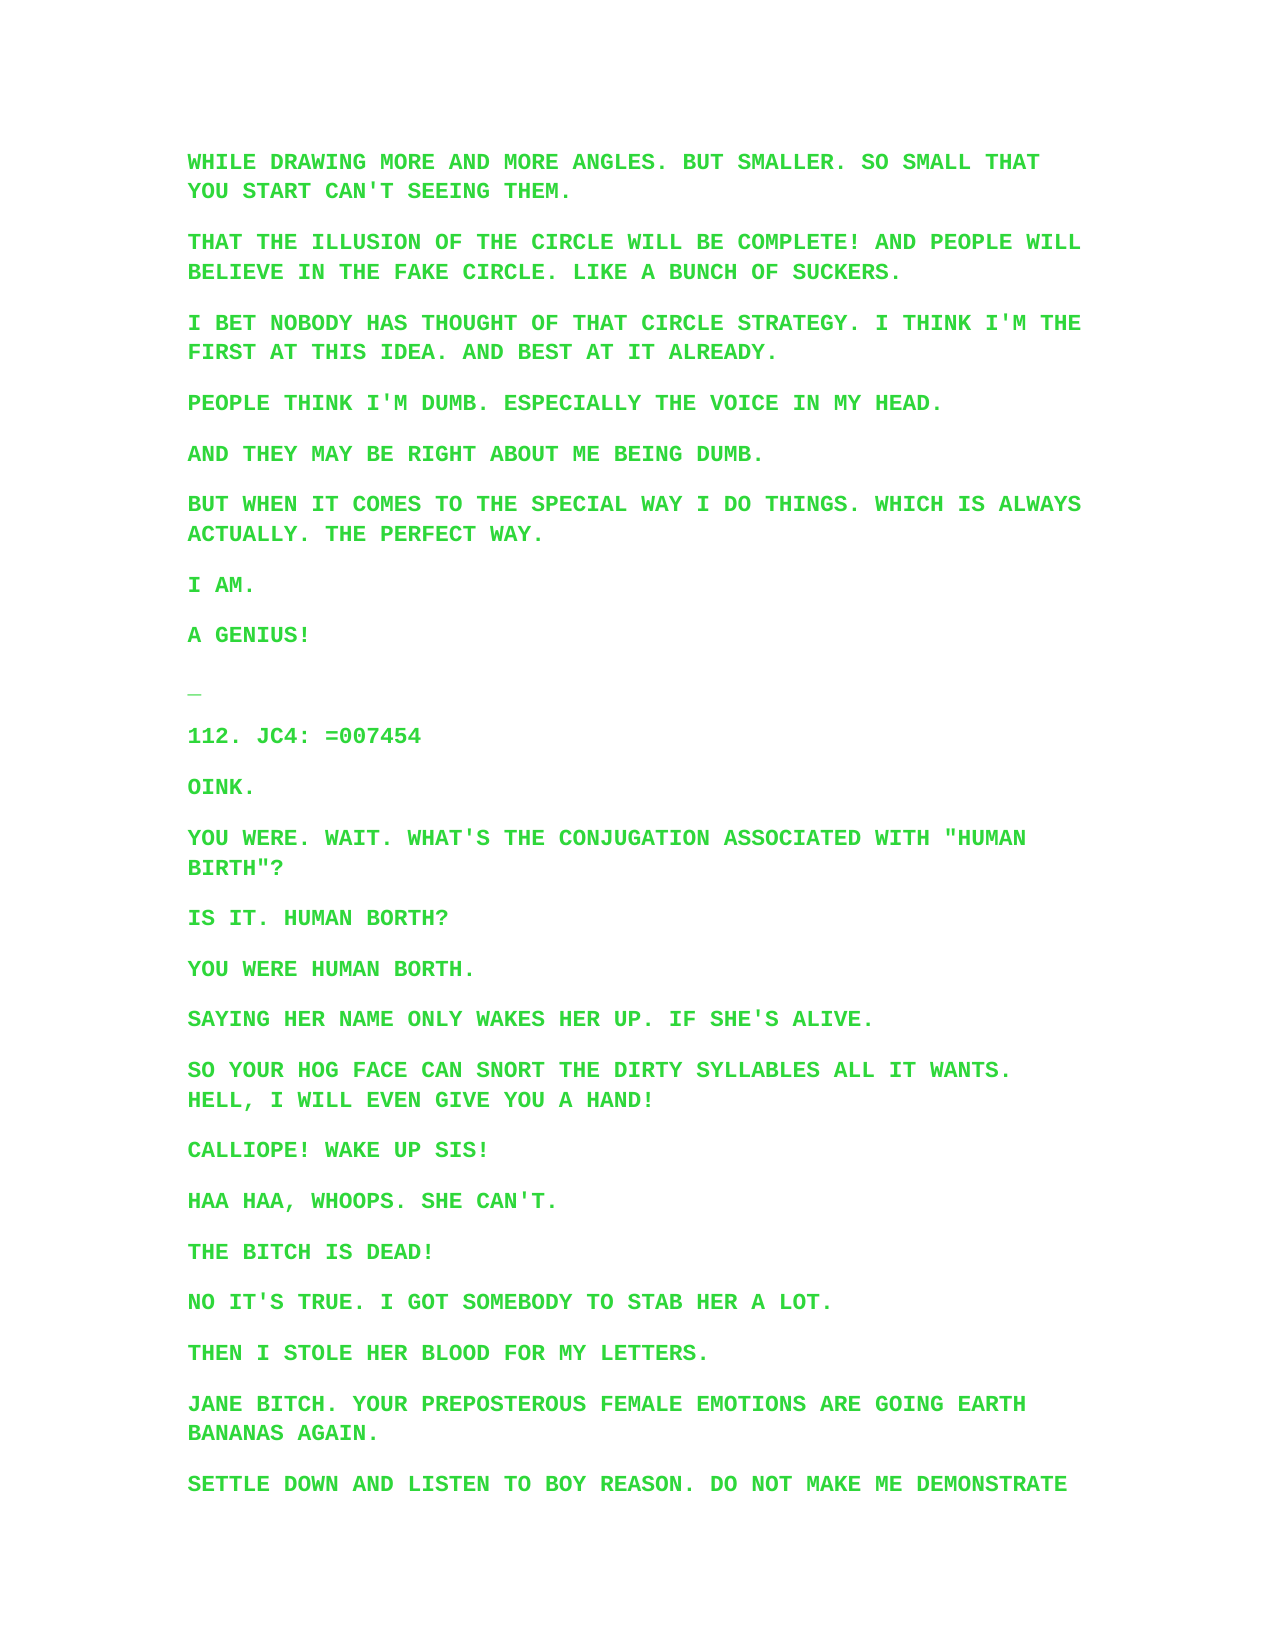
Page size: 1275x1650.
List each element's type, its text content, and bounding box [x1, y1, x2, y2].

text YOU WERE. WAIT. WHAT'S THE CONJUGATION ASSOCIATED WITH "HUMAN BIRTH"? [187, 826, 1087, 882]
text BUT WHEN IT COMES TO THE SPECIAL WAY I DO THINGS. WHICH IS ALWAYS ACTUALLY. THE PERFECT WAY. [187, 492, 1087, 548]
text SO YOUR HOG FACE CAN SNORT THE DIRTY SYLLABLES ALL IT WANTS. HELL, I WILL EVEN GIVE YOU A HAND! [187, 1058, 1087, 1114]
text JANE BITCH. YOUR PREPOSTEROUS FEMALE EMOTIONS ARE GOING EARTH BANANAS AGAIN. [187, 1392, 1087, 1448]
text WHILE DRAWING MORE AND MORE ANGLES. BUT SMALLER. SO SMALL THAT YOU START CAN'T SEEING THEM. [187, 150, 1087, 206]
text PEOPLE THINK I'M DUMB. ESPECIALLY THE VOICE IN MY HEAD. [187, 391, 1087, 417]
text A GENIUS! [187, 623, 1087, 649]
text SAYING HER NAME ONLY WAKES HER UP. IF SHE'S ALIVE. [187, 1008, 1087, 1034]
text CALLIOPE! WAKE UP SIS! [187, 1139, 1087, 1165]
text SETTLE DOWN AND LISTEN TO BOY REASON. DO NOT MAKE ME DEMONSTRATE [187, 1472, 1087, 1498]
text I AM. [187, 573, 1087, 599]
text AND THEY MAY BE RIGHT ABOUT ME BEING DUMB. [187, 442, 1087, 468]
text YOU WERE HUMAN BORTH. [187, 957, 1087, 983]
text THEN I STOLE HER BLOOD FOR MY LETTERS. [187, 1341, 1087, 1367]
text THAT THE ILLUSION OF THE CIRCLE WILL BE COMPLETE! AND PEOPLE WILL BELIEVE IN THE FAKE CIRCLE. LIKE A BUNCH OF SUCKERS. [187, 230, 1087, 286]
text _ [187, 674, 1087, 700]
text 112. JC4: =007454 [187, 725, 1087, 751]
text I BET NOBODY HAS THOUGHT OF THAT CIRCLE STRATEGY. I THINK I'M THE FIRST AT THIS IDEA. AND BEST AT IT ALREADY. [187, 311, 1087, 367]
text IS IT. HUMAN BORTH? [187, 906, 1087, 932]
text OINK. [187, 775, 1087, 801]
text THE BITCH IS DEAD! [187, 1240, 1087, 1266]
text NO IT'S TRUE. I GOT SOMEBODY TO STAB HER A LOT. [187, 1291, 1087, 1317]
text HAA HAA, WHOOPS. SHE CAN'T. [187, 1189, 1087, 1215]
